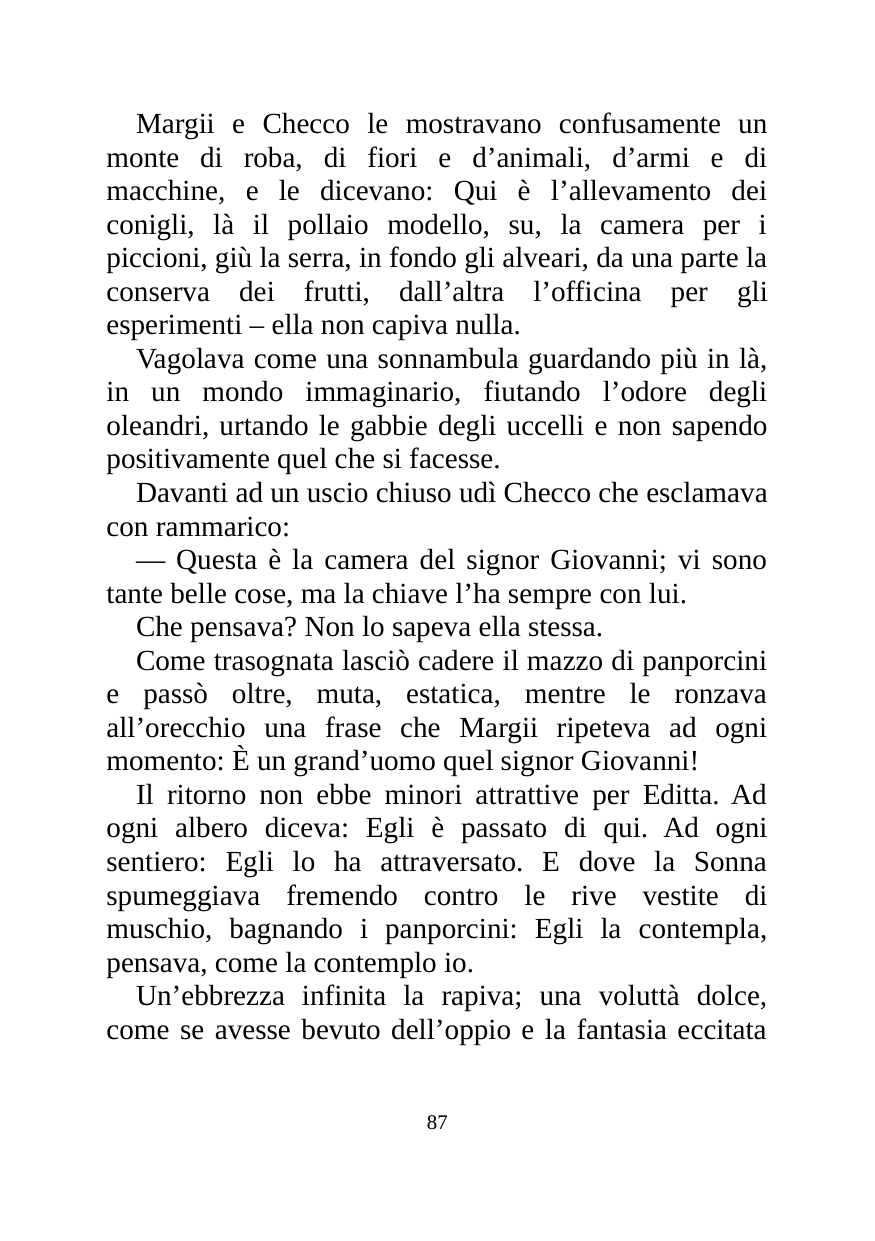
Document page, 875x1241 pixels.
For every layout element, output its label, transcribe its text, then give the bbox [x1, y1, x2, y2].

text Come trasognata lasciò cadere il mazzo di panporcini e passò oltre, muta, estatica, mentre le ronzava all’orecchio una frase che Margii ripeteva ad ogni momento: È un grand’uomo quel signor Giovanni! [106, 643, 768, 777]
text Vagolava come una sonnambula guardando più in là, in un mondo immaginario, fiutando l’odore degli oleandri, urtando le gabbie degli uccelli e non sapendo positivamente quel che si facesse. [106, 341, 768, 475]
text Margii e Checco le mostravano confusamente un monte di roba, di fiori e d’animali, d’armi e di macchine, e le dicevano: Qui è l’allevamento dei conigli, là il pollaio modello, su, la camera per i piccioni, giù la serra, in fondo gli alveari, da una parte la conserva dei frutti, dall’altra l’officina per gli esperimenti – ella non capiva nulla. [106, 106, 768, 341]
text Un’ebbrezza infinita la rapiva; una voluttà dolce, come se avesse bevuto dell’oppio e la fantasia eccitata [106, 978, 768, 1045]
text — Questa è la camera del signor Giovanni; vi sono tante belle cose, ma la chiave l’ha sempre con lui. [106, 542, 768, 609]
text Che pensava? Non lo sapeva ella stessa. [106, 609, 768, 643]
text Il ritorno non ebbe minori attrattive per Editta. Ad ogni albero diceva: Egli è passato di qui. Ad ogni sentiero: Egli lo ha attraversato. E dove la Sonna spumeggiava fremendo contro le rive vestite di muschio, bagnando i panporcini: Egli la contempla, pensava, come la contemplo io. [106, 777, 768, 978]
text Davanti ad un uscio chiuso udì Checco che esclamava con rammarico: [106, 475, 768, 542]
